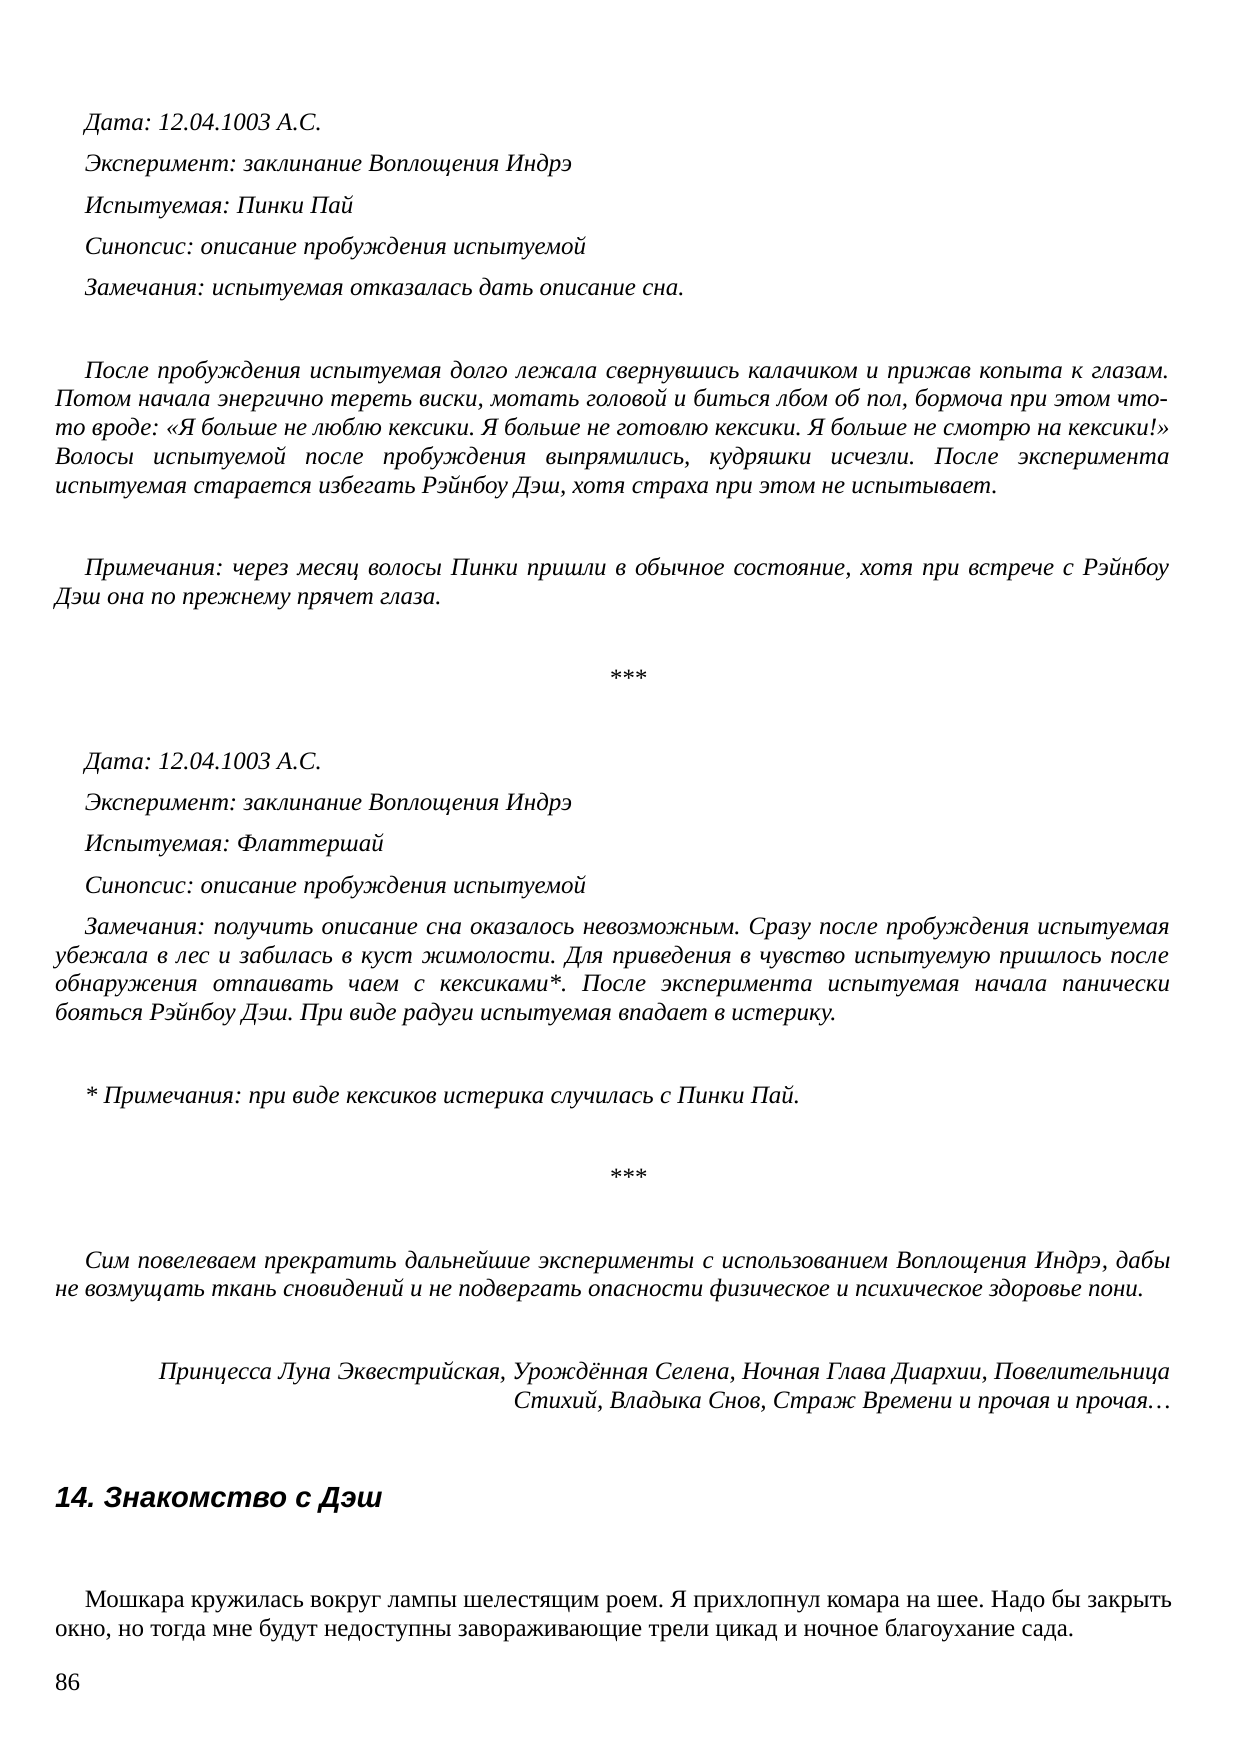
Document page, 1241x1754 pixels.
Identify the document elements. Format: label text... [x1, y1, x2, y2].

text *** [55, 663, 1173, 692]
text Принцесса Луна Эквестрийская, Урождённая Селена, Ночная Глава Диархии, Повелительница Стихий, Владыка Снов, Страж Времени и прочая и прочая… [55, 1356, 1173, 1413]
text Эксперимент: заклинание Воплощения Индрэ [55, 148, 1173, 177]
text После пробуждения испытуемая долго лежала свернувшись калачиком и прижав копыта к глазам. Потом начала энергично тереть виски, мотать головой и биться лбом об пол, бормоча при этом что-то вроде: «Я больше не люблю кексики. Я больше не готовлю кексики. Я больше не смотрю на кексики!» Волосы испытуемой после пробуждения выпрямились, кудряшки исчезли. После эксперимента испытуемая старается избегать Рэйнбоу Дэш, хотя страха при этом не испытывает. [55, 355, 1173, 498]
text Мошкара кружилась вокруг лампы шелестящим роем. Я прихлопнул комара на шее. Надо бы закрыть окно, но тогда мне будут недоступны завораживающие трели цикад и ночное благоухание сада. [55, 1584, 1173, 1642]
text Дата: 12.04.1003 А.С. [55, 746, 1173, 775]
text Синопсис: описание пробуждения испытуемой [55, 231, 1173, 260]
text Испытуемая: Флаттершай [55, 828, 1173, 857]
text Замечания: получить описание сна оказалось невозможным. Сразу после пробуждения испытуемая убежала в лес и забилась в куст жимолости. Для приведения в чувство испытуемую пришлось после обнаружения отпаивать чаем с кексиками*. После эксперимента испытуемая начала панически бояться Рэйнбоу Дэш. При виде радуги испытуемая впадает в истерику. [55, 911, 1173, 1026]
subtitle 14. Знакомство с Дэш [55, 1480, 1173, 1513]
text Испытуемая: Пинки Пай [55, 190, 1173, 218]
text Эксперимент: заклинание Воплощения Индрэ [55, 787, 1173, 816]
text *** [55, 1162, 1173, 1191]
text Замечания: испытуемая отказалась дать описание сна. [55, 272, 1173, 301]
text Сим повелеваем прекратить дальнейшие эксперименты с использованием Воплощения Индрэ, дабы не возмущать ткань сновидений и не подвергать опасности физическое и психическое здоровье пони. [55, 1245, 1173, 1302]
text Примечания: через месяц волосы Пинки пришли в обычное состояние, хотя при встрече с Рэйнбоу Дэш она по прежнему прячет глаза. [55, 552, 1173, 610]
text Дата: 12.04.1003 А.С. [55, 107, 1173, 136]
text * Примечания: при виде кексиков истерика случилась с Пинки Пай. [55, 1080, 1173, 1108]
text Синопсис: описание пробуждения испытуемой [55, 870, 1173, 898]
